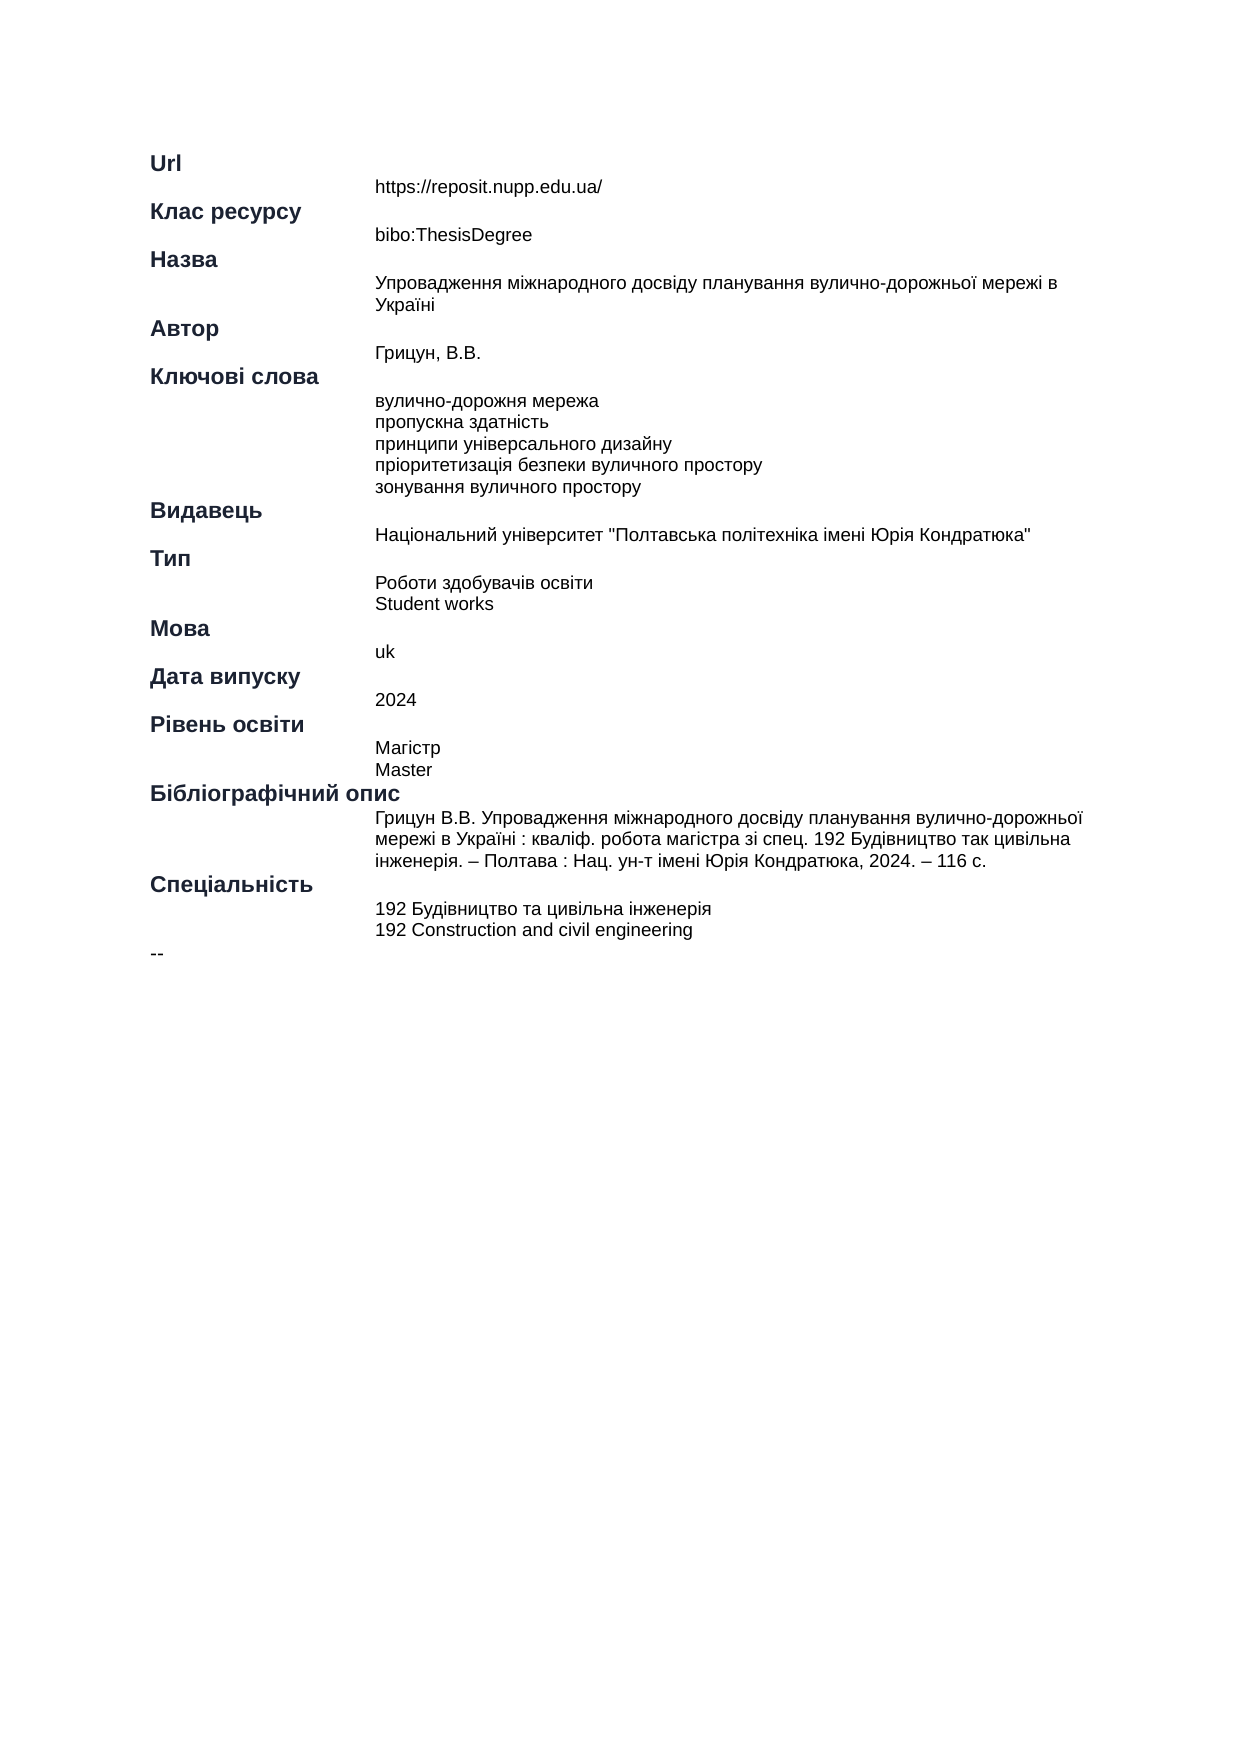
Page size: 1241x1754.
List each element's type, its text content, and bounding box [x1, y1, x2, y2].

text Видавець [150, 497, 1090, 524]
text Тип [150, 545, 1090, 572]
text Автор [150, 315, 1090, 342]
text Упровадження міжнародного досвіду планування вулично-дорожньої мережі в Україні [375, 272, 1090, 315]
text Рівень освіти [150, 711, 1090, 737]
text bibo:ThesisDegree [375, 224, 1090, 246]
text Мова [150, 615, 1090, 641]
text 192 Construction and civil engineering [375, 919, 1090, 941]
text вулично-дорожня мережа [375, 389, 1090, 411]
text Роботи здобувачів освіти [375, 572, 1090, 593]
text uk [375, 641, 1090, 663]
text Master [375, 758, 1090, 780]
text Магістр [375, 737, 1090, 758]
text Національний університет "Полтавська політехніка імені Юрія Кондратюка" [375, 524, 1090, 545]
text принципи універсального дизайну [375, 433, 1090, 454]
text Назва [150, 246, 1090, 272]
text пропускна здатність [375, 411, 1090, 433]
text Клас ресурсу [150, 198, 1090, 224]
text пріоритетизація безпеки вуличного простору [375, 454, 1090, 476]
text Ключові слова [150, 363, 1090, 389]
text зонування вуличного простору [375, 476, 1090, 497]
text 2024 [375, 689, 1090, 711]
text Бібліографічний опис [150, 780, 1090, 806]
text https://reposit.nupp.edu.ua/ [375, 176, 1090, 198]
text Грицун, В.В. [375, 342, 1090, 363]
text Url [150, 150, 1090, 176]
text Грицун В.В. Упровадження міжнародного досвіду планування вулично-дорожньої мережі в Україні : кваліф. робота магістра зі спец. 192 Будівництво так цивільна інженерія. – Полтава : Нац. ун-т імені Юрія Кондратюка, 2024. – 116 с. [375, 806, 1090, 871]
text Дата випуску [150, 663, 1090, 689]
text Student works [375, 593, 1090, 615]
text 192 Будівництво та цивільна інженерія [375, 897, 1090, 919]
text -- [150, 941, 1090, 964]
text Спеціальність [150, 871, 1090, 897]
